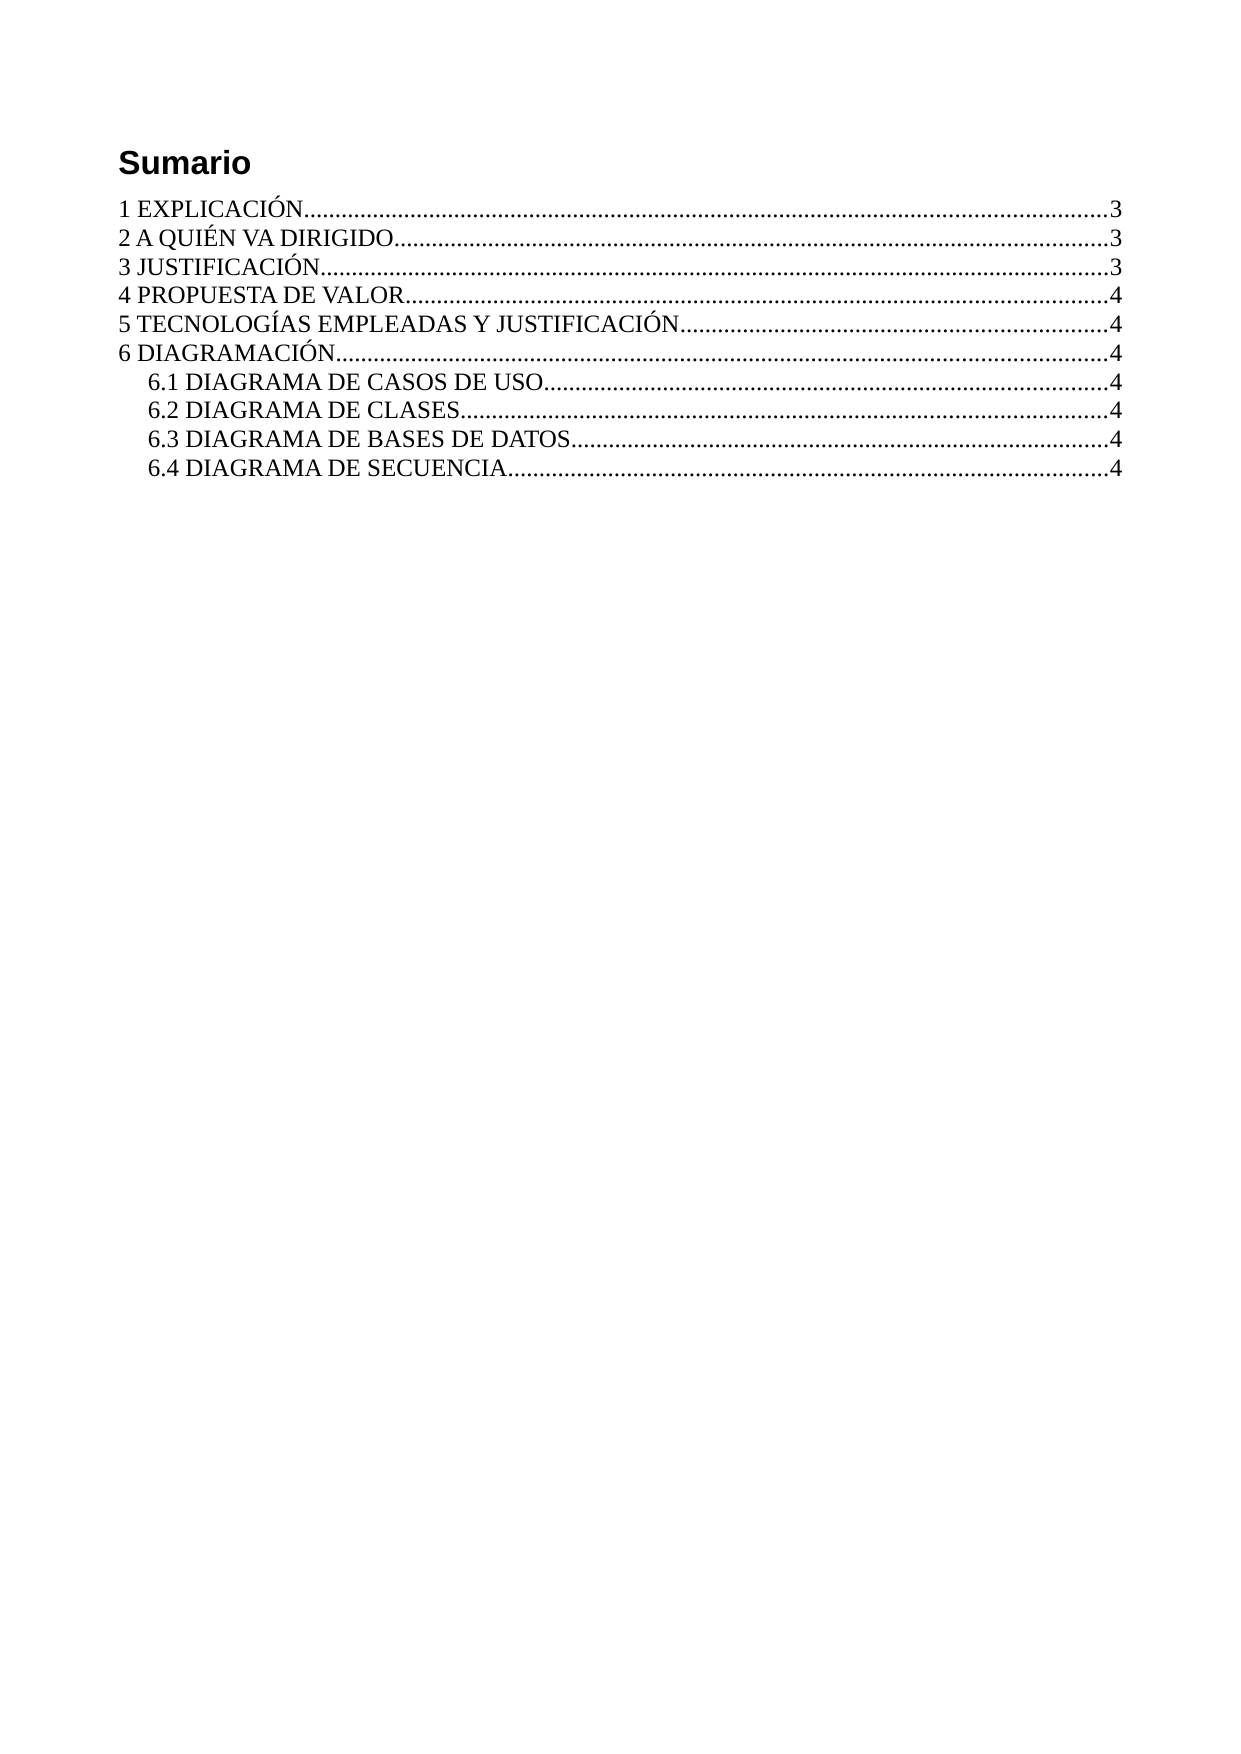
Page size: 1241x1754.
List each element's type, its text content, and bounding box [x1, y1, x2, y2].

text 4 PROPUESTA DE VALOR 4 [118, 280, 1122, 309]
text 6 DIAGRAMACIÓN 4 [118, 338, 1122, 367]
text 6.1 DIAGRAMA DE CASOS DE USO 4 [148, 367, 1122, 395]
text 3 JUSTIFICACIÓN 3 [118, 252, 1122, 280]
text 1 EXPLICACIÓN 3 [118, 194, 1122, 223]
text 6.4 DIAGRAMA DE SECUENCIA 4 [148, 453, 1122, 482]
text 6.3 DIAGRAMA DE BASES DE DATOS 4 [148, 424, 1122, 453]
text 5 TECNOLOGÍAS EMPLEADAS Y JUSTIFICACIÓN 4 [118, 309, 1122, 338]
text 2 A QUIÉN VA DIRIGIDO 3 [118, 223, 1122, 252]
subtitle Sumario [118, 143, 1122, 182]
text 6.2 DIAGRAMA DE CLASES 4 [148, 395, 1122, 424]
